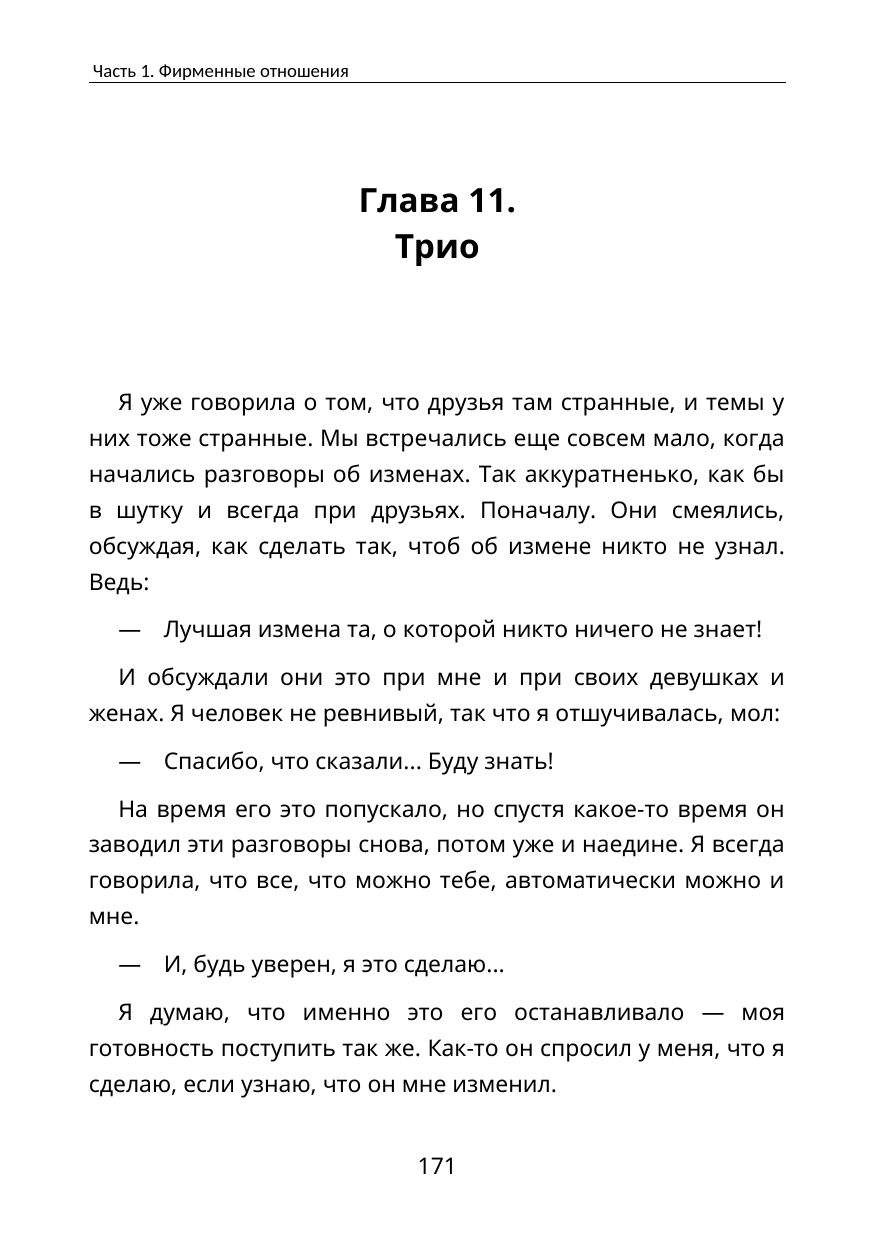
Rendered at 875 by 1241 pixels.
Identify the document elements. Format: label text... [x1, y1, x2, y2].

text Я уже говорила о том, что друзья там странные, и темы у них тоже странные. Мы встречались еще совсем мало, когда начались разговоры об изменах. Так аккуратненько, как бы в шутку и всегда при друзьях. Поначалу. Они смеялись, обсуждая, как сделать так, чтоб об измене никто не узнал. Ведь: [88, 386, 786, 597]
list Спасибо, что сказали... Буду знать! [88, 745, 786, 776]
list И, будь уверен, я это сделаю... [88, 948, 786, 979]
list Лучшая измена та, о которой никто ничего не знает! [88, 613, 786, 645]
subtitle Глава 11. Трио [88, 177, 786, 268]
text И обсуждали они это при мне и при своих девушках и женах. Я человек не ревнивый, так что я отшучивалась, мол: [88, 661, 786, 728]
text Я думаю, что именно это его останавливало — моя готовность поступить так же. Как-то он спросил у меня, что я сделаю, если узнаю, что он мне изменил. [88, 996, 786, 1099]
text На время его это попускало, но спустя какое-то время он заводил эти разговоры снова, потом уже и наедине. Я всегда говорила, что все, что можно тебе, автоматически можно и мне. [88, 792, 786, 932]
